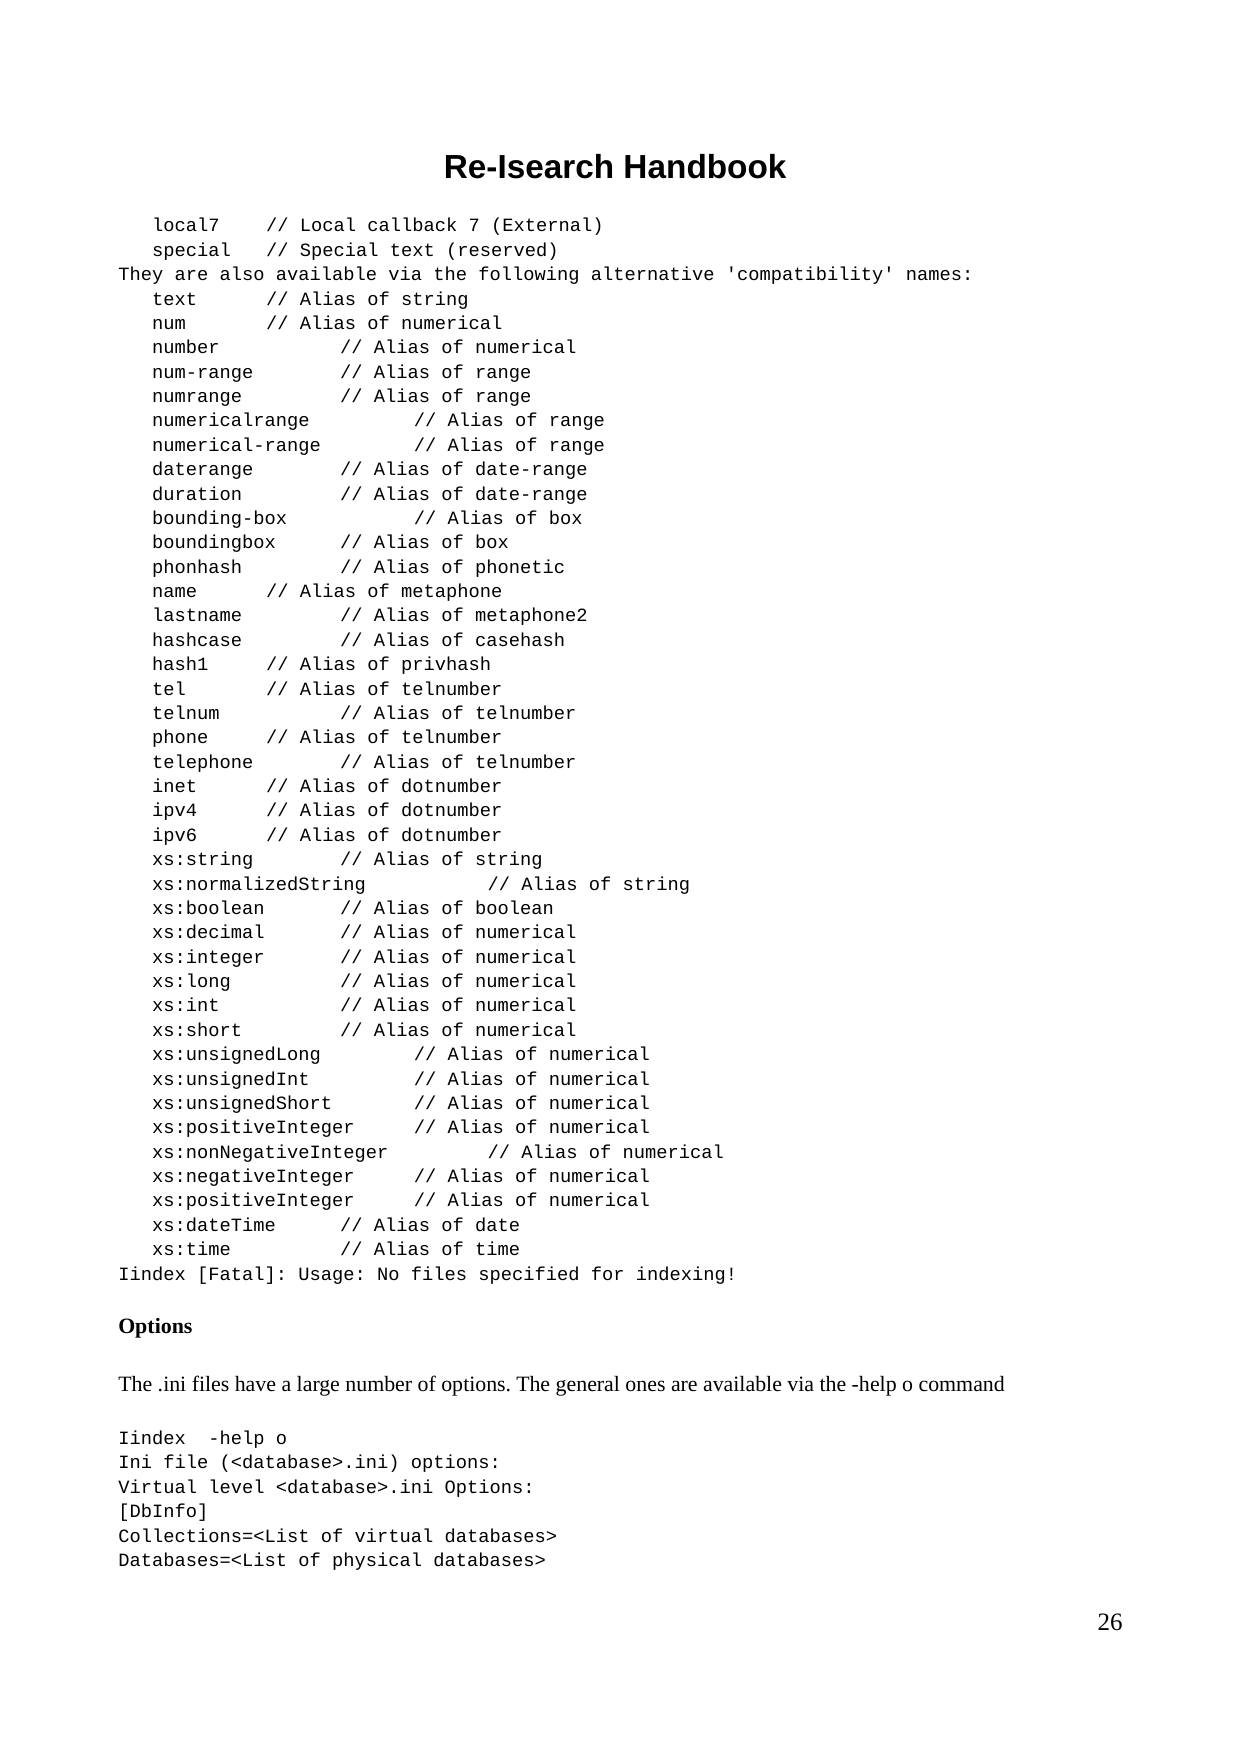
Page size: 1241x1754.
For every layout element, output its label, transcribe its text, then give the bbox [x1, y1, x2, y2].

text xs:unsignedInt // Alias of numerical [118, 1069, 1122, 1091]
text Collections=<List of virtual databases> [118, 1526, 1122, 1548]
text [DbInfo] [118, 1502, 1122, 1523]
text xs:time // Alias of time [118, 1240, 1122, 1261]
text lastname // Alias of metaphone2 [118, 606, 1122, 627]
text xs:dateTime // Alias of date [118, 1216, 1122, 1237]
text Iindex [Fatal]: Usage: No files specified for indexing! [118, 1264, 1122, 1286]
text Ini file (<database>.ini) options: [118, 1453, 1122, 1474]
text num-range // Alias of range [118, 362, 1122, 384]
text tel // Alias of telnumber [118, 679, 1122, 701]
text bounding-box // Alias of box [118, 509, 1122, 530]
text Iindex -help o [118, 1429, 1122, 1450]
text daterange // Alias of date-range [118, 460, 1122, 481]
text They are also available via the following alternative 'compatibility' names: [118, 265, 1122, 286]
text hashcase // Alias of casehash [118, 631, 1122, 652]
text xs:negativeInteger // Alias of numerical [118, 1167, 1122, 1188]
text duration // Alias of date-range [118, 484, 1122, 506]
text Virtual level <database>.ini Options: [118, 1478, 1122, 1499]
text xs:int // Alias of numerical [118, 996, 1122, 1017]
text numericalrange // Alias of range [118, 411, 1122, 432]
text xs:unsignedShort // Alias of numerical [118, 1094, 1122, 1115]
text numrange // Alias of range [118, 387, 1122, 408]
text inet // Alias of dotnumber [118, 777, 1122, 798]
text xs:nonNegativeInteger // Alias of numerical [118, 1142, 1122, 1164]
text ipv4 // Alias of dotnumber [118, 801, 1122, 822]
text xs:decimal // Alias of numerical [118, 923, 1122, 944]
text num // Alias of numerical [118, 314, 1122, 335]
text xs:positiveInteger // Alias of numerical [118, 1118, 1122, 1139]
text Databases=<List of physical databases> [118, 1551, 1122, 1572]
text text // Alias of string [118, 289, 1122, 311]
text telnum // Alias of telnumber [118, 704, 1122, 725]
text xs:integer // Alias of numerical [118, 947, 1122, 969]
text xs:short // Alias of numerical [118, 1021, 1122, 1042]
text phonhash // Alias of phonetic [118, 557, 1122, 579]
text ipv6 // Alias of dotnumber [118, 826, 1122, 847]
text xs:unsignedLong // Alias of numerical [118, 1045, 1122, 1066]
text xs:string // Alias of string [118, 850, 1122, 871]
text xs:long // Alias of numerical [118, 972, 1122, 993]
text local7 // Local callback 7 (External) [118, 216, 1122, 237]
text xs:positiveInteger // Alias of numerical [118, 1191, 1122, 1212]
text numerical-range // Alias of range [118, 436, 1122, 457]
text phone // Alias of telnumber [118, 728, 1122, 749]
text telephone // Alias of telnumber [118, 752, 1122, 774]
text xs:boolean // Alias of boolean [118, 899, 1122, 920]
text name // Alias of metaphone [118, 582, 1122, 603]
text xs:normalizedString // Alias of string [118, 874, 1122, 896]
text number // Alias of numerical [118, 338, 1122, 359]
text The .ini files have a large number of options. The general ones are available via the -help o command [118, 1371, 1122, 1396]
text special // Special text (reserved) [118, 241, 1122, 262]
text boundingbox // Alias of box [118, 533, 1122, 554]
text hash1 // Alias of privhash [118, 655, 1122, 676]
text Options [118, 1313, 1122, 1338]
